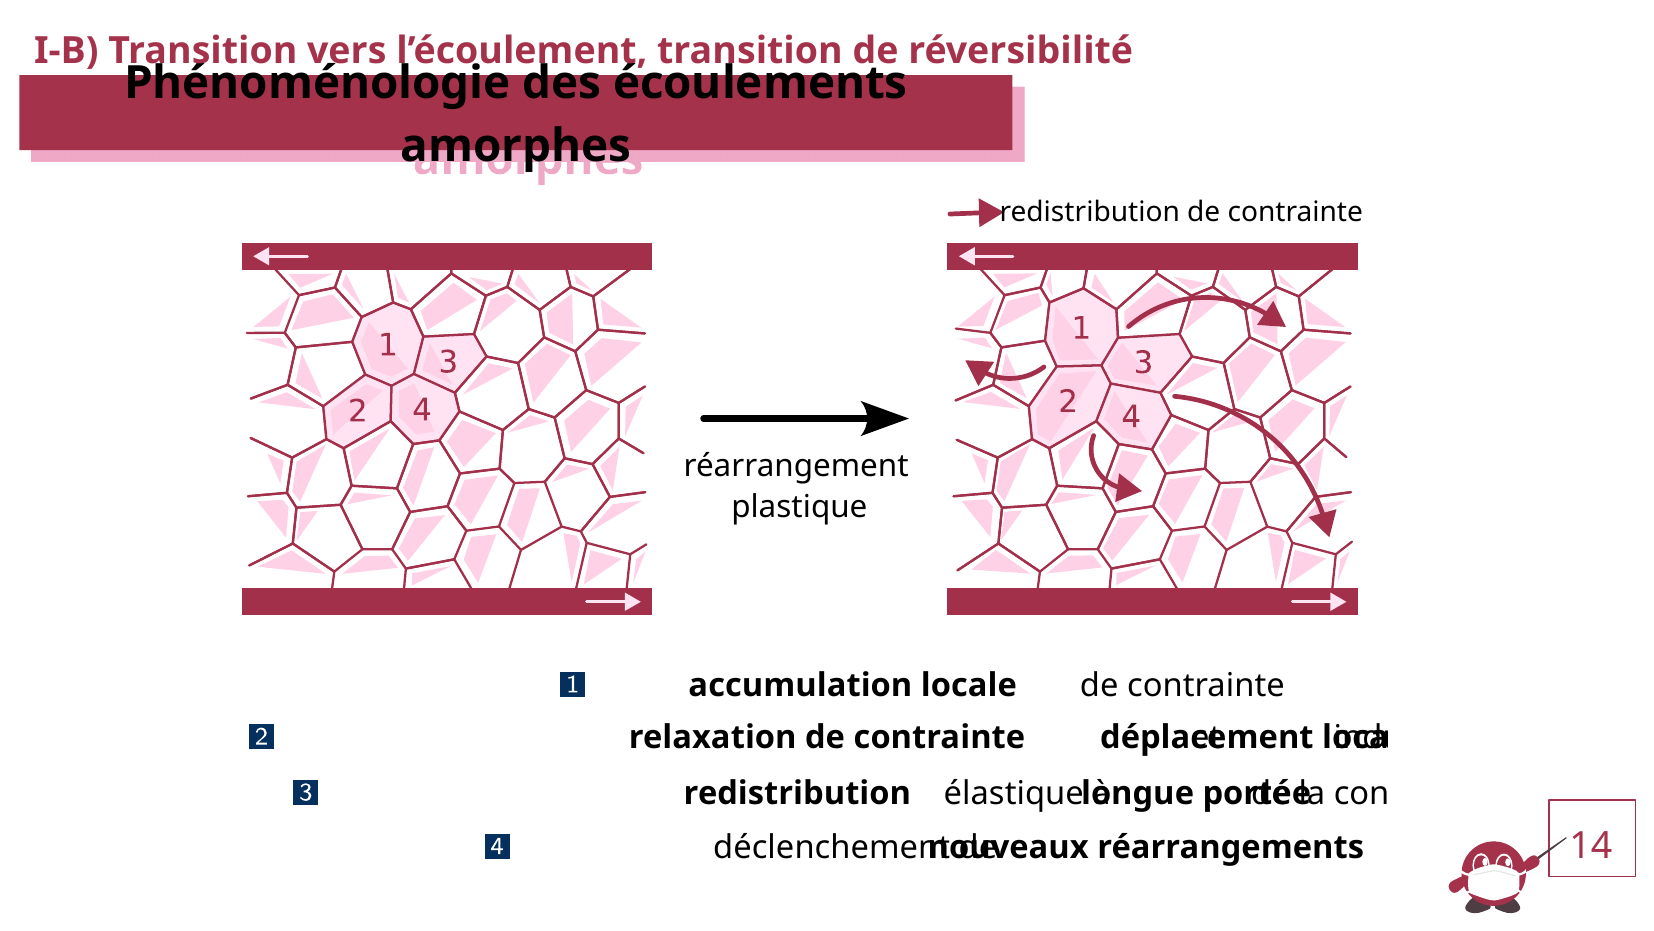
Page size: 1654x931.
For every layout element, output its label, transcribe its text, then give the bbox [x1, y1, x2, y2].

picture [1448, 799, 1637, 914]
picture [227, 171, 1388, 901]
text_box Phénoménologie des écoulements amorphes [19, 76, 1013, 151]
text_box [1492, 811, 1654, 887]
text_box I-B) Transition vers l’écoulement, transition de réversibilité [19, 16, 1036, 76]
